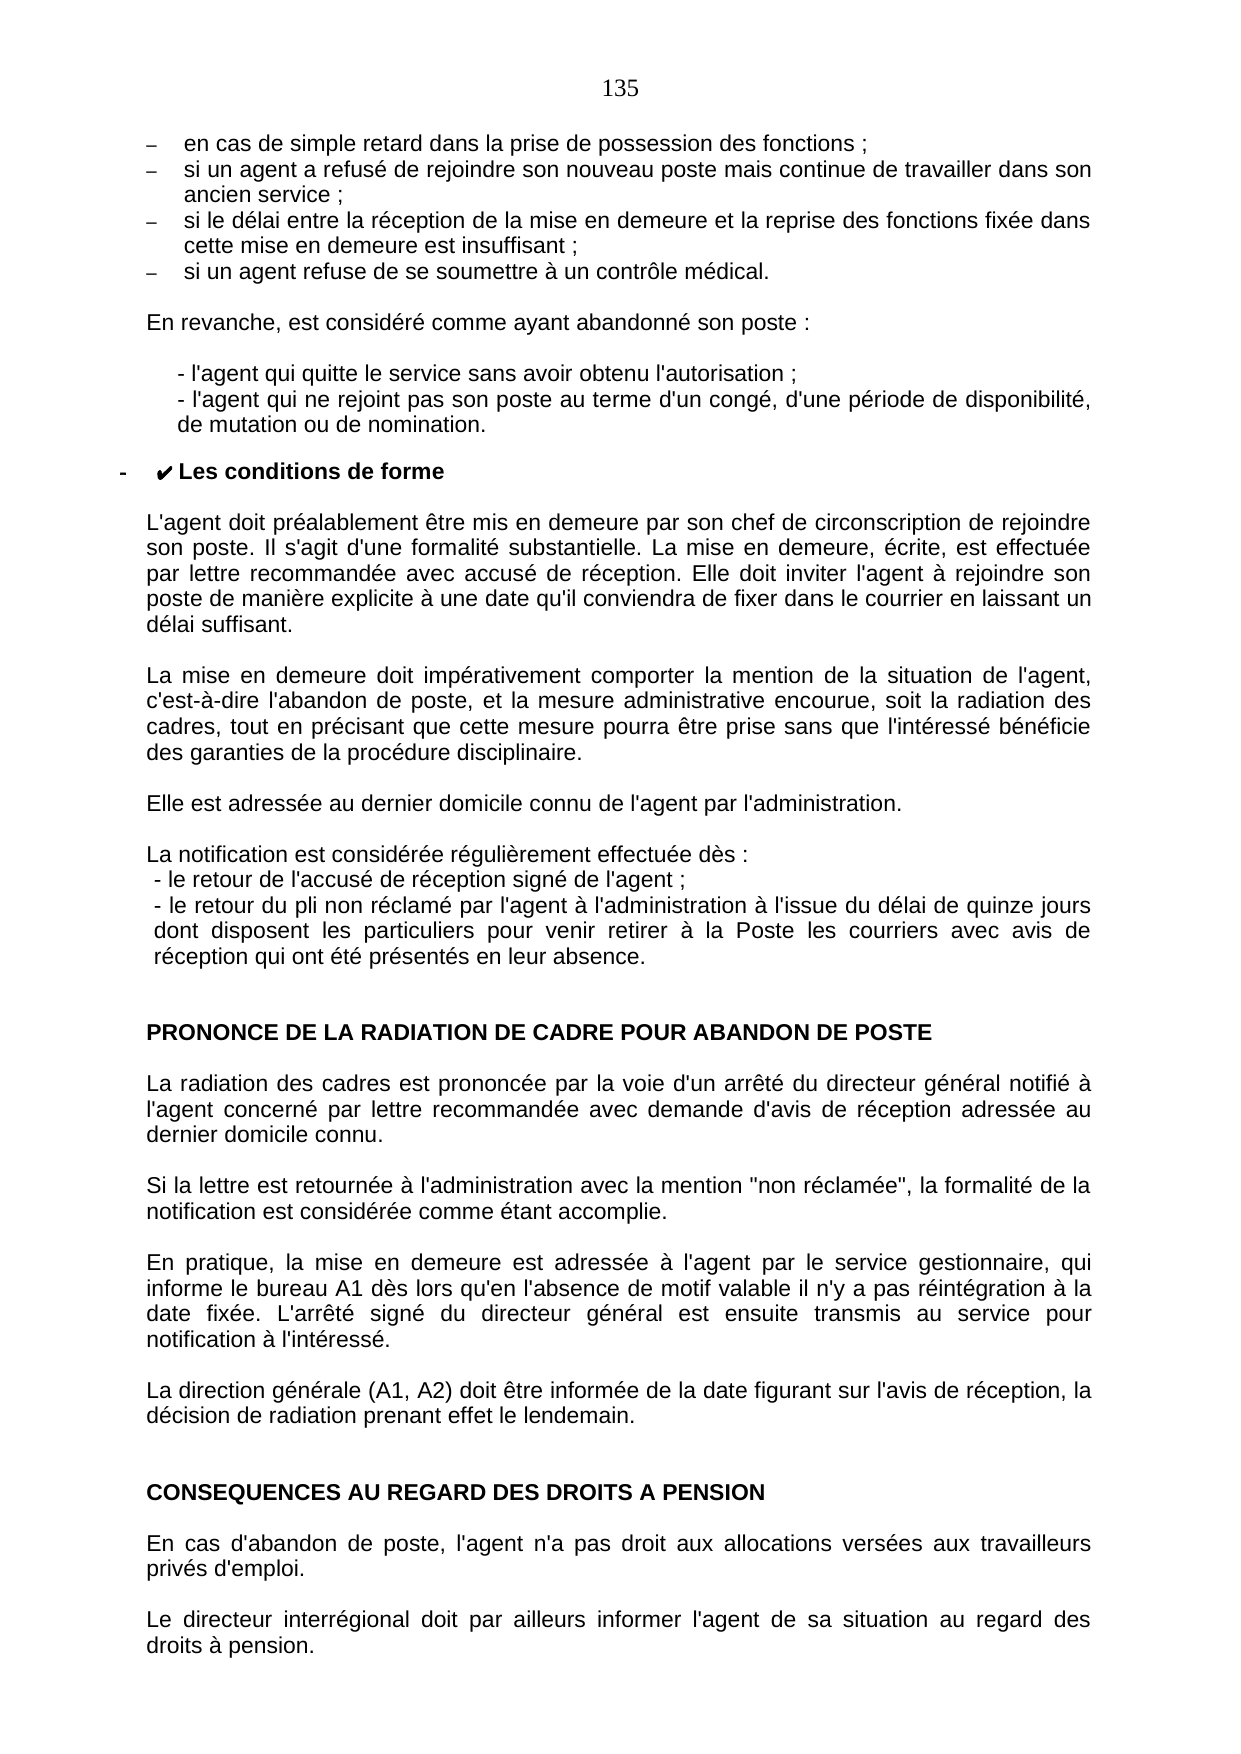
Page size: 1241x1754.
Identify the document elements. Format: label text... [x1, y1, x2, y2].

text Si la lettre est retournée à l'administration avec la mention "non réclamée", la formalité de la notification est considérée comme étant accomplie. [146, 1173, 1092, 1224]
list si un agent refuse de se soumettre à un contrôle médical. [146, 259, 1092, 284]
text En pratique, la mise en demeure est adressée à l'agent par le service gestionnaire, qui informe le bureau A1 dès lors qu'en l'absence de motif valable il n'y a pas réintégration à la date fixée. L'arrêté signé du directeur général est ensuite transmis au service pour notification à l'intéressé. [146, 1250, 1092, 1352]
text La direction générale (A1, A2) doit être informée de la date figurant sur l'avis de réception, la décision de radiation prenant effet le lendemain. [146, 1377, 1092, 1428]
list ✔ Les conditions de forme [119, 458, 1092, 484]
text Le directeur interrégional doit par ailleurs informer l'agent de sa situation au regard des droits à pension. [146, 1607, 1092, 1658]
text En cas d'abandon de poste, l'agent n'a pas droit aux allocations versées aux travailleurs privés d'emploi. [146, 1530, 1092, 1581]
text La notification est considérée régulièrement effectuée dès : [146, 841, 1092, 867]
list - l'agent qui quitte le service sans avoir obtenu l'autorisation ; [147, 361, 1092, 386]
text La radiation des cadres est prononcée par la voie d'un arrêté du directeur général notifié à l'agent concerné par lettre recommandée avec demande d'avis de réception adressée au dernier domicile connu. [146, 1071, 1092, 1148]
text CONSEQUENCES AU REGARD DES DROITS A PENSION [146, 1479, 1092, 1505]
list si le délai entre la réception de la mise en demeure et la reprise des fonctions fixée dans cette mise en demeure est insuffisant ; [146, 208, 1092, 259]
text En revanche, est considéré comme ayant abandonné son poste : [146, 310, 1092, 335]
text L'agent doit préalablement être mis en demeure par son chef de circonscription de rejoindre son poste. Il s'agit d'une formalité substantielle. La mise en demeure, écrite, est effectuée par lettre recommandée avec accusé de réception. Elle doit inviter l'agent à rejoindre son poste de manière explicite à une date qu'il conviendra de fixer dans le courrier en laissant un délai suffisant. [146, 509, 1092, 637]
text Elle est adressée au dernier domicile connu de l'agent par l'administration. [146, 790, 1092, 816]
text La mise en demeure doit impérativement comporter la mention de la situation de l'agent, c'est-à-dire l'abandon de poste, et la mesure administrative encourue, soit la radiation des cadres, tout en précisant que cette mesure pourra être prise sans que l'intéressé bénéficie des garanties de la procédure disciplinaire. [146, 663, 1092, 765]
list - le retour du pli non réclamé par l'agent à l'administration à l'issue du délai de quinze jours dont disposent les particuliers pour venir retirer à la Poste les courriers avec avis de réception qui ont été présentés en leur absence. [124, 892, 1092, 969]
list - l'agent qui ne rejoint pas son poste au terme d'un congé, d'une période de disponibilité, de mutation ou de nomination. [147, 386, 1092, 437]
list - le retour de l'accusé de réception signé de l'agent ; [124, 867, 1092, 892]
text PRONONCE DE LA RADIATION DE CADRE POUR ABANDON DE POSTE [146, 1020, 1092, 1046]
list en cas de simple retard dans la prise de possession des fonctions ; [146, 131, 1092, 157]
list si un agent a refusé de rejoindre son nouveau poste mais continue de travailler dans son ancien service ; [146, 157, 1092, 208]
